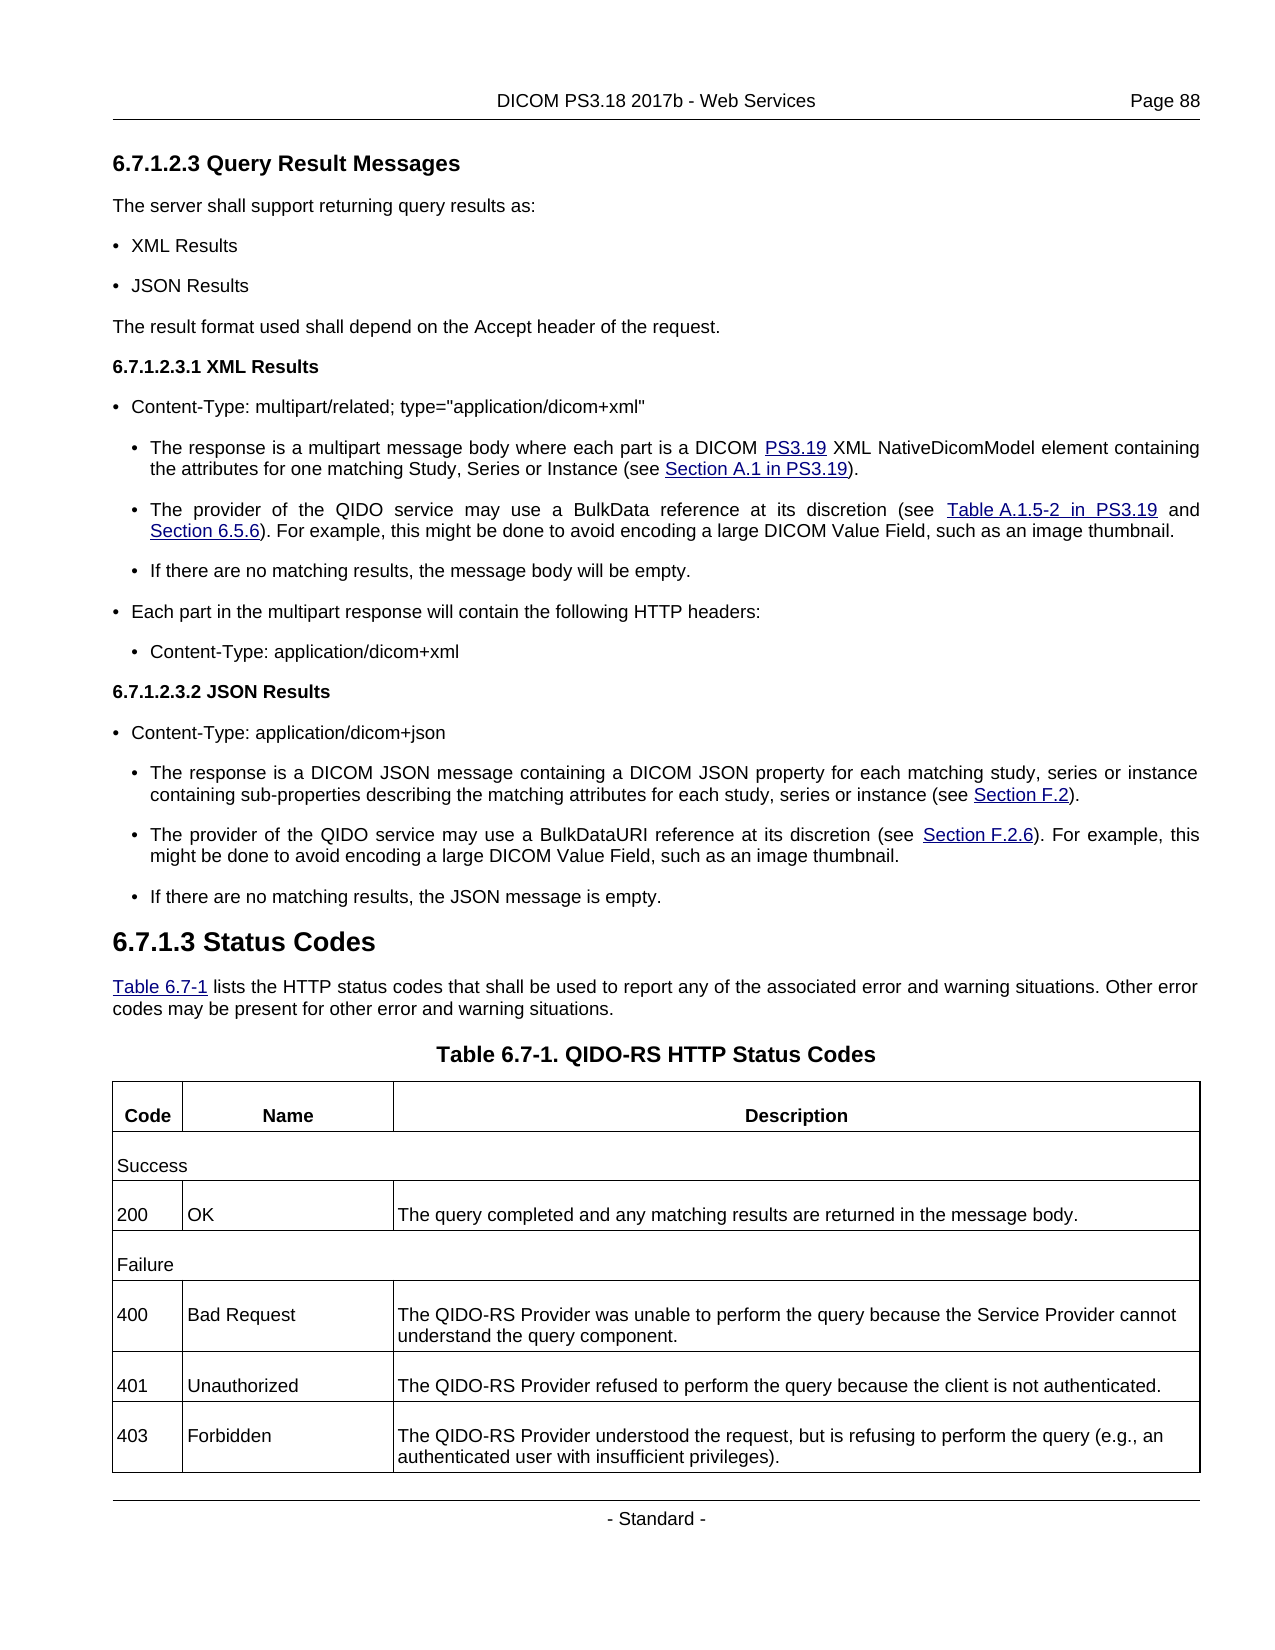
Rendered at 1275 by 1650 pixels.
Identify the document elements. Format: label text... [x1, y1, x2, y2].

text The server shall support returning query results as: [112, 194, 1200, 216]
table_cell 400 [113, 1281, 182, 1351]
text Table 6.7-1. QIDO-RS HTTP Status Codes [112, 1041, 1200, 1067]
table_cell Unauthorized [183, 1352, 393, 1401]
table_cell The query completed and any matching results are returned in the message body. [394, 1181, 1199, 1230]
text 6.7.1.2.3.2 JSON Results [112, 681, 1200, 703]
list JSON Results [112, 275, 1200, 297]
table_cell 401 [113, 1352, 182, 1401]
table_cell 200 [113, 1181, 182, 1230]
text 6.7.1.2.3.1 XML Results [112, 356, 1200, 377]
list The response is a multipart message body where each part is a DICOM PS3.19 XML NativeDicomModel element containing the attributes for one matching Study, Series or Instance (see Section A.1 in PS3.19). [131, 436, 1200, 479]
table_cell OK [183, 1181, 393, 1230]
list The provider of the QIDO service may use a BulkDataURI reference at its discretion (see Section F.2.6). For example, this might be done to avoid encoding a large DICOM Value Field, such as an image thumbnail. [131, 824, 1200, 867]
table_cell Failure [113, 1231, 1199, 1279]
table_cell 403 [113, 1402, 182, 1472]
table_cell The QIDO-RS Provider was unable to perform the query because the Service Provider cannot understand the query component. [394, 1281, 1199, 1351]
table_cell Success [113, 1132, 1199, 1180]
text The result format used shall depend on the Accept header of the request. [112, 316, 1200, 337]
list Content-Type: multipart/related; type="application/dicom+xml" [112, 396, 1200, 418]
table_header Name [183, 1082, 393, 1131]
list Content-Type: application/dicom+json [112, 721, 1200, 743]
list The response is a DICOM JSON message containing a DICOM JSON property for each matching study, series or instance containing sub-properties describing the matching attributes for each study, series or instance (see Section F.2). [131, 762, 1200, 805]
list Content-Type: application/dicom+xml [131, 641, 1200, 662]
list If there are no matching results, the message body will be empty. [131, 560, 1200, 582]
table_header Description [394, 1082, 1199, 1131]
list Each part in the multipart response will contain the following HTTP headers: [112, 601, 1200, 622]
list The provider of the QIDO service may use a BulkData reference at its discretion (see Table A.1.5-2 in PS3.19 and Section 6.5.6). For example, this might be done to avoid encoding a large DICOM Value Field, such as an image thumbnail. [131, 498, 1200, 541]
text 6.7.1.2.3 Query Result Messages [112, 150, 1200, 176]
text 6.7.1.3 Status Codes [112, 926, 1200, 957]
text Table 6.7-1 lists the HTTP status codes that shall be used to report any of the associated error and warning situations. Other error codes may be present for other error and warning situations. [112, 976, 1200, 1019]
table_cell The QIDO-RS Provider refused to perform the query because the client is not authenticated. [394, 1352, 1199, 1401]
table_cell Forbidden [183, 1402, 393, 1472]
list XML Results [112, 235, 1200, 256]
table_header Code [113, 1082, 182, 1131]
list If there are no matching results, the JSON message is empty. [131, 886, 1200, 907]
table_cell Bad Request [183, 1281, 393, 1351]
table_cell The QIDO-RS Provider understood the request, but is refusing to perform the query (e.g., an authenticated user with insufficient privileges). [394, 1402, 1199, 1472]
